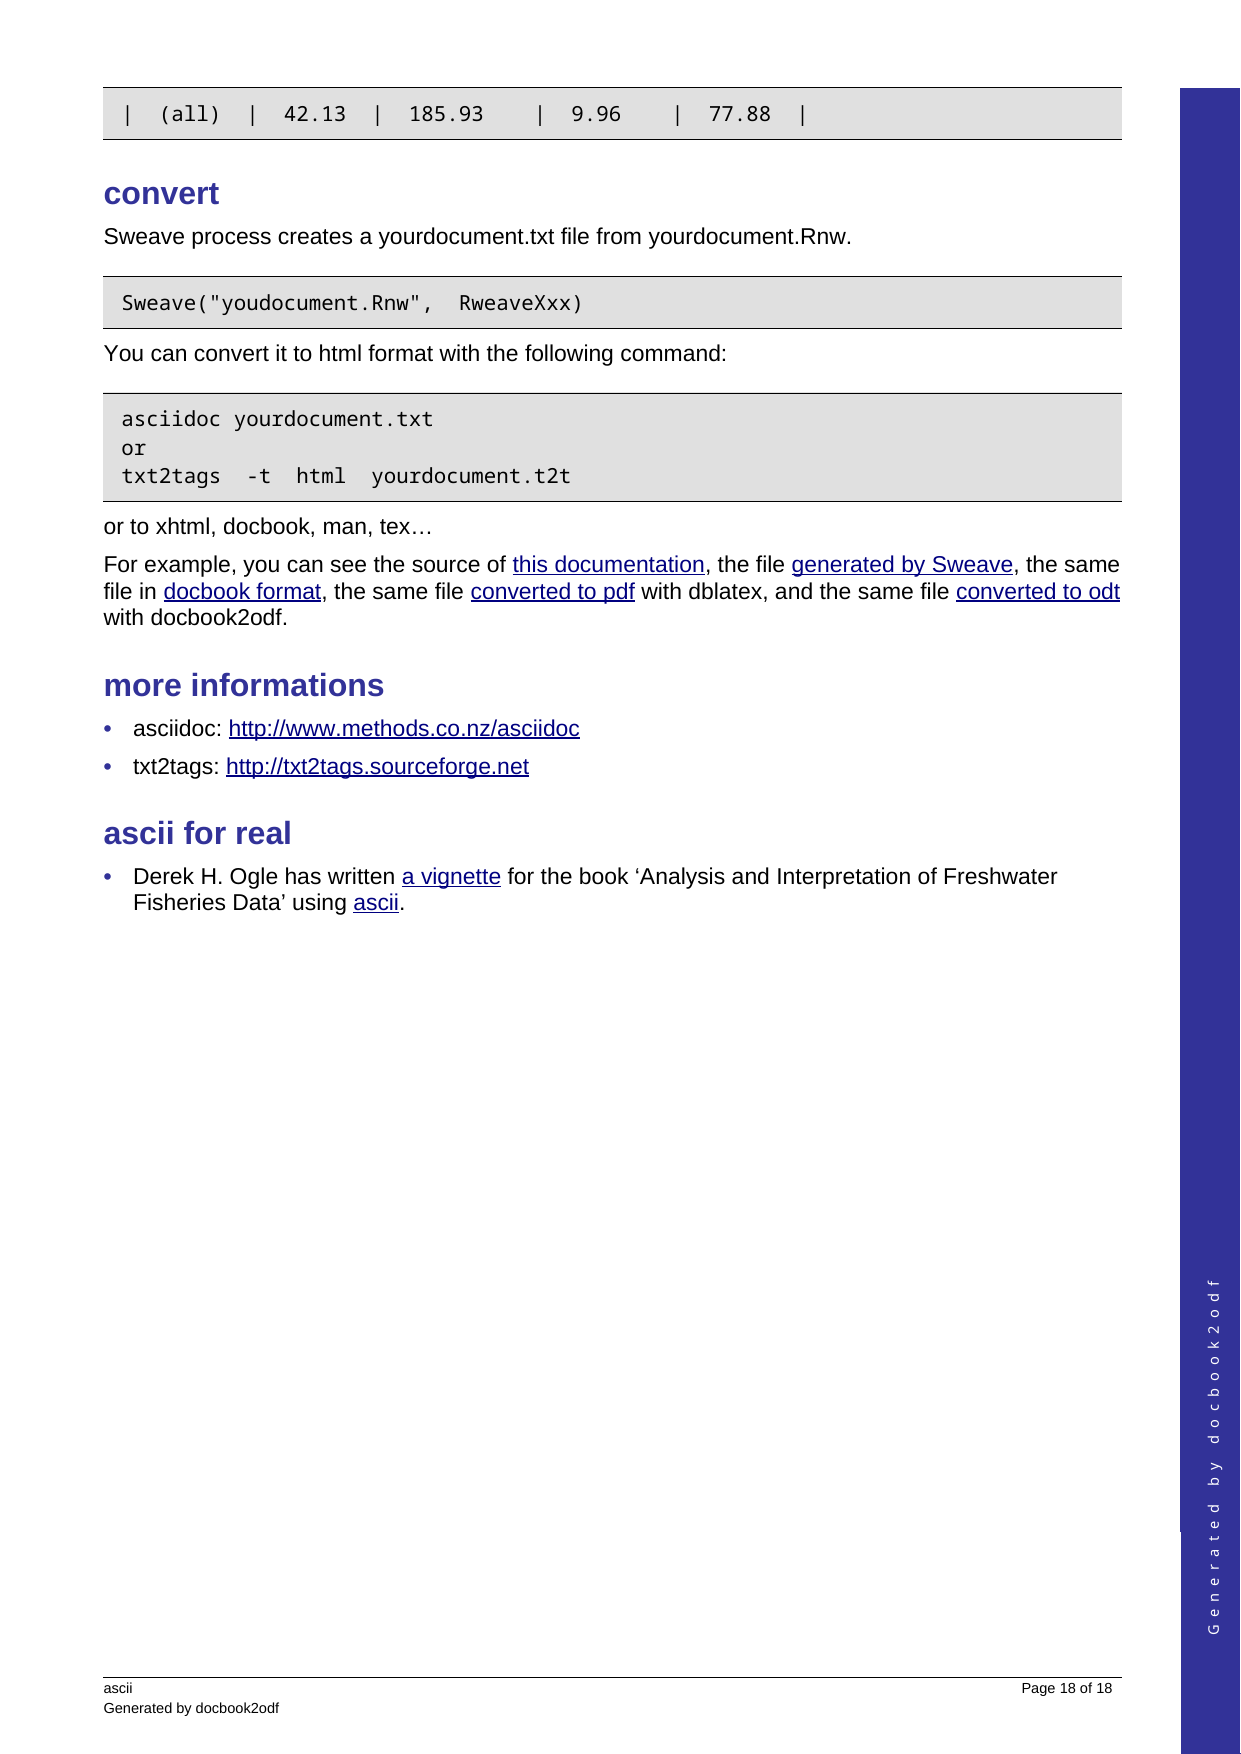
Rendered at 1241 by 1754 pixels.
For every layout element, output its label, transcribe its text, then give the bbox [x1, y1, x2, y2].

text or [103, 433, 1122, 449]
subtitle ascii for real [103, 814, 1122, 851]
list txt2tags: http://txt2tags.sourceforge.net [103, 753, 1122, 779]
text Sweave("youdocument.Rnw", RweaveXxx) [103, 277, 1122, 328]
text You can convert it to html format with the following command: [103, 340, 1122, 366]
subtitle more informations [103, 666, 1122, 703]
subtitle convert [103, 174, 1122, 211]
text txt2tags -t html yourdocument.t2t [103, 449, 1122, 501]
list Derek H. Ogle has written a vignette for the book ‘Analysis and Interpretation of Freshwater Fisheries Data’ using ascii. [103, 863, 1122, 916]
text | (all) | 42.13 | 185.93 | 9.96 | 77.88 | [103, 88, 1122, 139]
text Sweave process creates a yourdocument.txt file from yourdocument.Rnw. [103, 223, 1122, 249]
text or to xhtml, docbook, man, tex… [103, 513, 1122, 539]
list asciidoc: http://www.methods.co.nz/asciidoc [103, 714, 1122, 741]
text asciidoc yourdocument.txt [103, 394, 1122, 433]
text For example, you can see the source of this documentation, the file generated by Sweave, the same file in docbook format, the same file converted to pdf with dblatex, and the same file converted to odt with docbook2odf. [103, 551, 1122, 630]
